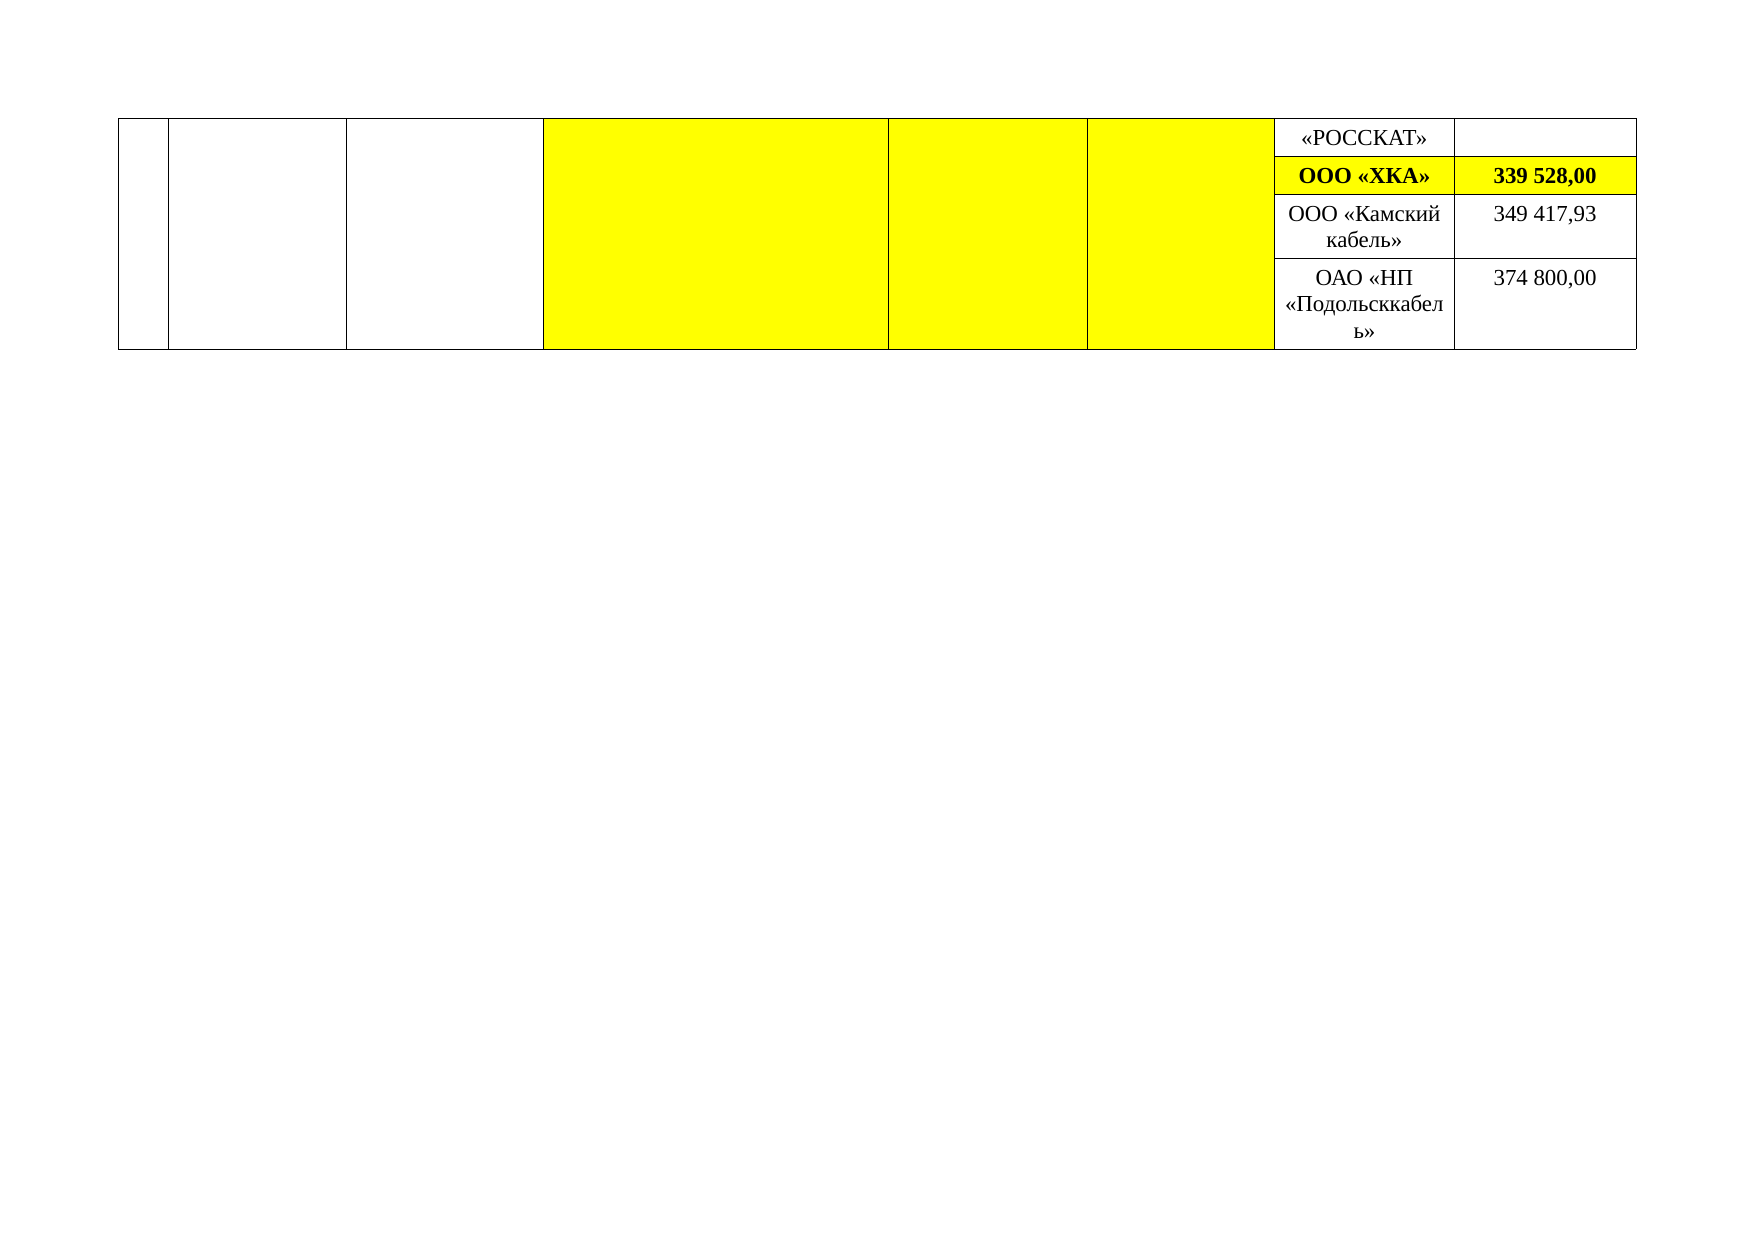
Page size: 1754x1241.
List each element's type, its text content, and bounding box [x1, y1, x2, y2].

table_cell [119, 119, 168, 349]
table_cell 339 528,00 [1455, 157, 1636, 194]
table_cell ОАО «НП «Подольсккабель» [1275, 259, 1454, 349]
table_cell [1455, 119, 1636, 156]
table_cell ООО «ХКА» [1275, 157, 1454, 194]
table_cell [347, 119, 543, 349]
table_cell [889, 119, 1087, 349]
table_cell «РОССКАТ» [1275, 119, 1454, 156]
table_cell ООО «Камский кабель» [1275, 195, 1454, 258]
table_cell [169, 119, 346, 349]
table_cell [1088, 119, 1274, 349]
table_cell 374 800,00 [1455, 259, 1636, 349]
table_cell 349 417,93 [1455, 195, 1636, 258]
table_cell [544, 119, 888, 349]
